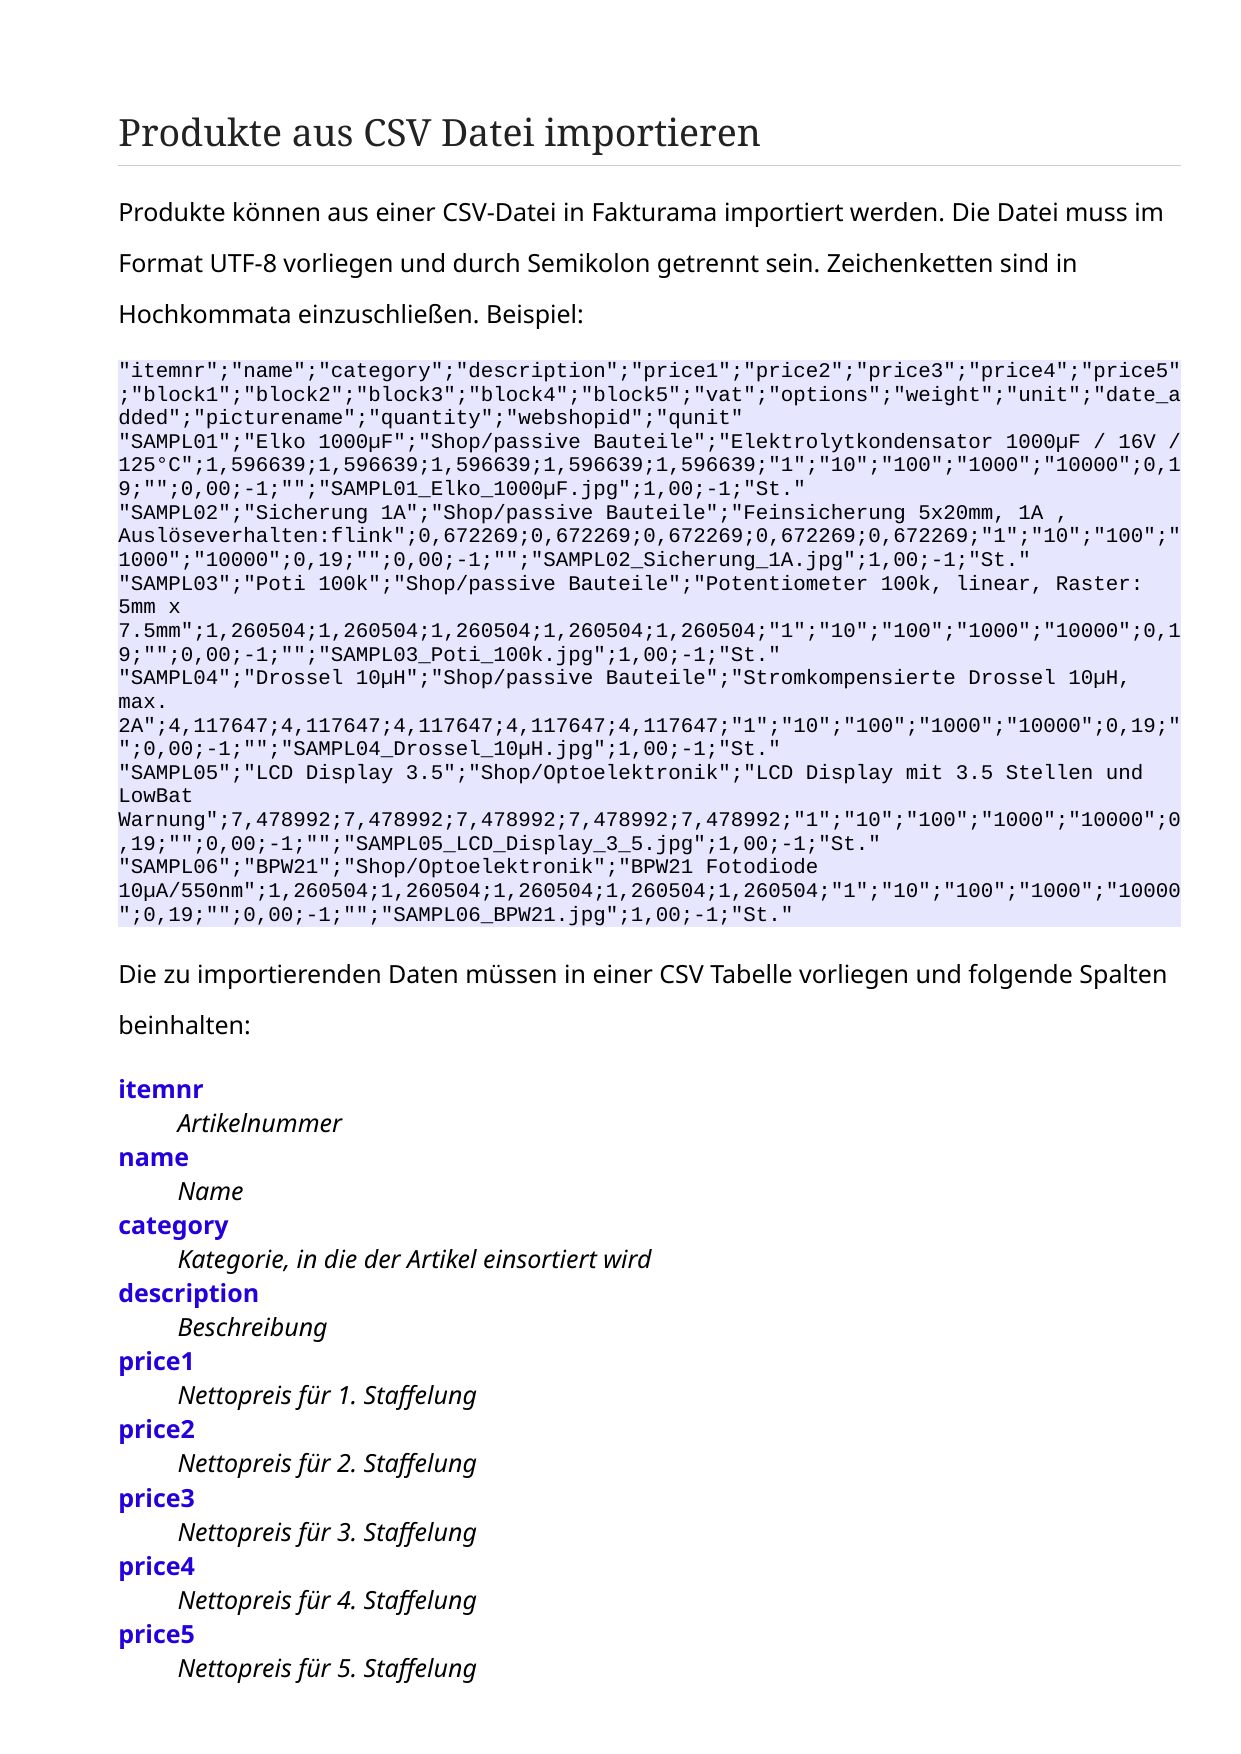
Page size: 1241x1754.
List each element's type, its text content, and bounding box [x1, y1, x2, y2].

list Nettopreis für 5. Staffelung [177, 1651, 1181, 1684]
subtitle description [118, 1276, 1181, 1310]
list Kategorie, in die der Artikel einsortiert wird [177, 1242, 1181, 1276]
text Die zu importierenden Daten müssen in einer CSV Tabelle vorliegen und folgende Spalten beinhalten: [118, 957, 1181, 1042]
list Artikelnummer [177, 1106, 1181, 1139]
text "SAMPL03";"Poti 100k";"Shop/passive Bauteile";"Potentiometer 100k, linear, Raster: 5mm x 7.5mm";1,260504;1,260504;1,260504;1,260504;1,260504;"1";"10";"100";"1000";"10000";0,19;"";0,00;-1;"";"SAMPL03_Poti_100k.jpg";1,00;-1;"St." [118, 573, 1181, 667]
subtitle category [118, 1208, 1181, 1242]
list Nettopreis für 3. Staffelung [177, 1514, 1181, 1548]
text "SAMPL04";"Drossel 10µH";"Shop/passive Bauteile";"Stromkompensierte Drossel 10µH, max. 2A";4,117647;4,117647;4,117647;4,117647;4,117647;"1";"10";"100";"1000";"10000";0,19;"";0,00;-1;"";"SAMPL04_Drossel_10µH.jpg";1,00;-1;"St." [118, 667, 1181, 762]
text "SAMPL01";"Elko 1000µF";"Shop/passive Bauteile";"Elektrolytkondensator 1000µF / 16V / 125°C";1,596639;1,596639;1,596639;1,596639;1,596639;"1";"10";"100";"1000";"10000";0,19;"";0,00;-1;"";"SAMPL01_Elko_1000µF.jpg";1,00;-1;"St." [118, 431, 1181, 502]
subtitle price1 [118, 1344, 1181, 1378]
text Produkte können aus einer CSV-Datei in Fakturama importiert werden. Die Datei muss im Format UTF-8 vorliegen und durch Semikolon getrennt sein. Zeichenketten sind in Hochkommata einzuschließen. Beispiel: [118, 194, 1181, 330]
text "SAMPL05";"LCD Display 3.5";"Shop/Optoelektronik";"LCD Display mit 3.5 Stellen und LowBat Warnung";7,478992;7,478992;7,478992;7,478992;7,478992;"1";"10";"100";"1000";"10000";0,19;"";0,00;-1;"";"SAMPL05_LCD_Display_3_5.jpg";1,00;-1;"St." [118, 762, 1181, 856]
text "SAMPL06";"BPW21";"Shop/Optoelektronik";"BPW21 Fotodiode 10µA/550nm";1,260504;1,260504;1,260504;1,260504;1,260504;"1";"10";"100";"1000";"10000";0,19;"";0,00;-1;"";"SAMPL06_BPW21.jpg";1,00;-1;"St." [118, 856, 1181, 927]
text "itemnr";"name";"category";"description";"price1";"price2";"price3";"price4";"price5";"block1";"block2";"block3";"block4";"block5";"vat";"options";"weight";"unit";"date_added";"picturename";"quantity";"webshopid";"qunit" [118, 360, 1181, 431]
subtitle price5 [118, 1616, 1181, 1651]
list Name [177, 1174, 1181, 1208]
list Beschreibung [177, 1310, 1181, 1344]
subtitle price3 [118, 1480, 1181, 1514]
subtitle itemnr [118, 1071, 1181, 1106]
subtitle name [118, 1139, 1181, 1174]
list Nettopreis für 1. Staffelung [177, 1378, 1181, 1412]
subtitle Produkte aus CSV Datei importieren [118, 106, 1181, 165]
list Nettopreis für 4. Staffelung [177, 1582, 1181, 1616]
text "SAMPL02";"Sicherung 1A";"Shop/passive Bauteile";"Feinsicherung 5x20mm, 1A , Auslöseverhalten:flink";0,672269;0,672269;0,672269;0,672269;0,672269;"1";"10";"100";"1000";"10000";0,19;"";0,00;-1;"";"SAMPL02_Sicherung_1A.jpg";1,00;-1;"St." [118, 502, 1181, 573]
subtitle price2 [118, 1412, 1181, 1446]
subtitle price4 [118, 1548, 1181, 1582]
list Nettopreis für 2. Staffelung [177, 1446, 1181, 1480]
